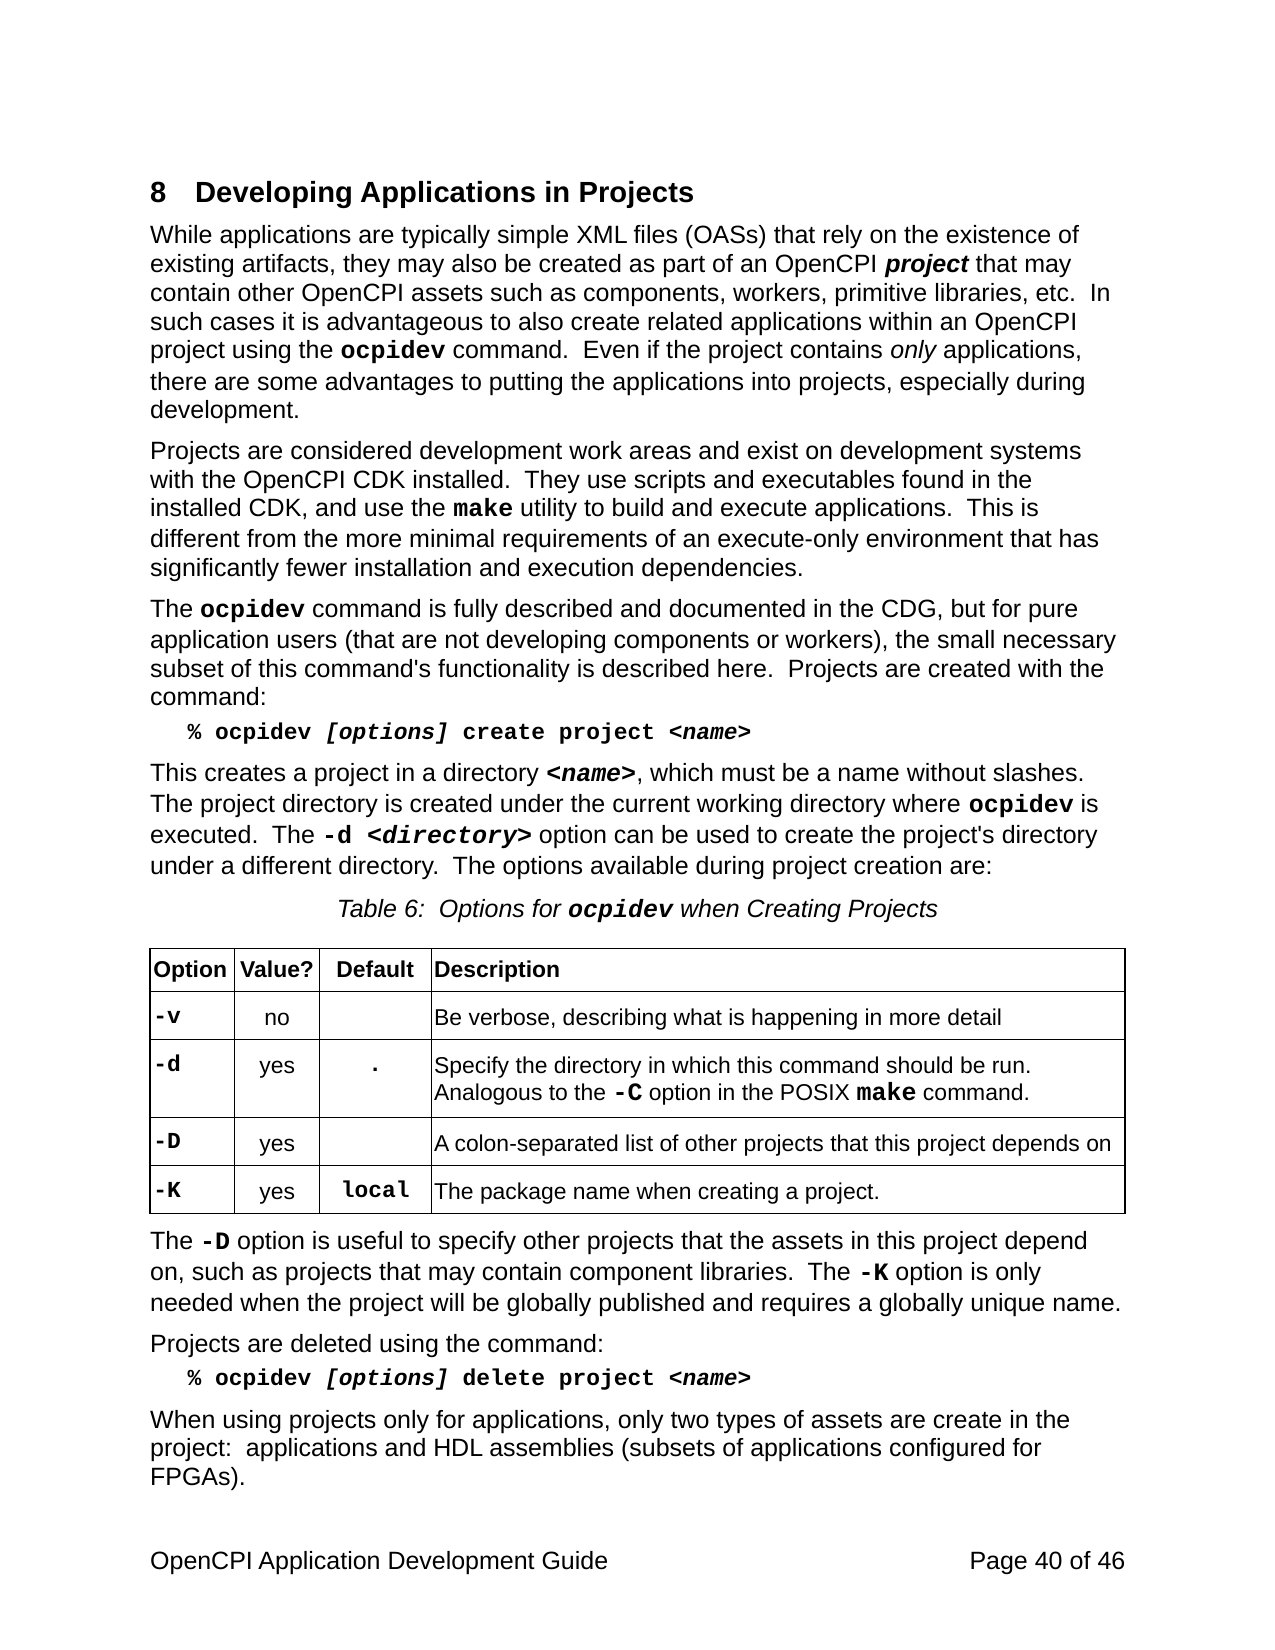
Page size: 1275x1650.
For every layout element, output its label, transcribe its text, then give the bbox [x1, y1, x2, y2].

table_cell no [235, 992, 319, 1039]
table_cell yes [235, 1118, 319, 1165]
table_cell yes [235, 1166, 319, 1213]
table_cell -D [151, 1118, 234, 1165]
text While applications are typically simple XML files (OASs) that rely on the existence of existing artifacts, they may also be created as part of an OpenCPI project that may contain other OpenCPI assets such as components, workers, primitive libraries, etc. In such cases it is advantageous to also create related applications within an OpenCPI project using the ocpidev command. Even if the project contains only applications, there are some advantages to putting the applications into projects, especially during development. [150, 221, 1125, 424]
table_cell -K [151, 1166, 234, 1213]
text When using projects only for applications, only two types of assets are create in the project: applications and HDL assemblies (subsets of applications configured for FPGAs). [150, 1404, 1125, 1491]
table_header Option [151, 949, 234, 991]
subtitle Developing Applications in Projects [150, 175, 1125, 208]
text Table 6: Options for ocpidev when Creating Projects [150, 894, 1125, 925]
table_cell Specify the directory in which this command should be run. Analogous to the -C option in the POSIX make command. [432, 1040, 1124, 1117]
table_cell . [320, 1040, 431, 1117]
table_cell A colon-separated list of other projects that this project depends on [432, 1118, 1124, 1165]
text The -D option is useful to specify other projects that the assets in this project depend on, such as projects that may contain component libraries. The -K option is only needed when the project will be globally published and requires a globally unique name. [150, 1226, 1125, 1317]
text % ocpidev [options] delete project <name> [187, 1367, 1125, 1393]
table_cell [320, 1118, 431, 1165]
text This creates a project in a directory <name>, which must be a name without slashes. The project directory is created under the current working directory where ocpidev is executed. The -d <directory> option can be used to create the project's directory under a different directory. The options available during project creation are: [150, 758, 1125, 879]
text Projects are considered development work areas and exist on development systems with the OpenCPI CDK installed. They use scripts and executables found in the installed CDK, and use the make utility to build and execute applications. This is different from the more minimal requirements of an execute-only environment that has significantly fewer installation and execution dependencies. [150, 436, 1125, 582]
table_cell local [320, 1166, 431, 1213]
table_header Description [432, 949, 1124, 991]
table_cell The package name when creating a project. [432, 1166, 1124, 1213]
table_cell Be verbose, describing what is happening in more detail [432, 992, 1124, 1039]
text Projects are deleted using the command: [150, 1329, 1125, 1358]
table_header Value? [235, 949, 319, 991]
table_cell [320, 992, 431, 1039]
table_header Default [320, 949, 431, 991]
table_cell -v [151, 992, 234, 1039]
text The ocpidev command is fully described and documented in the CDG, but for pure application users (that are not developing components or workers), the small necessary subset of this command's functionality is described here. Projects are created with the command: [150, 594, 1125, 711]
table_cell yes [235, 1040, 319, 1117]
table_cell -d [151, 1040, 234, 1117]
text % ocpidev [options] create project <name> [187, 720, 1125, 746]
